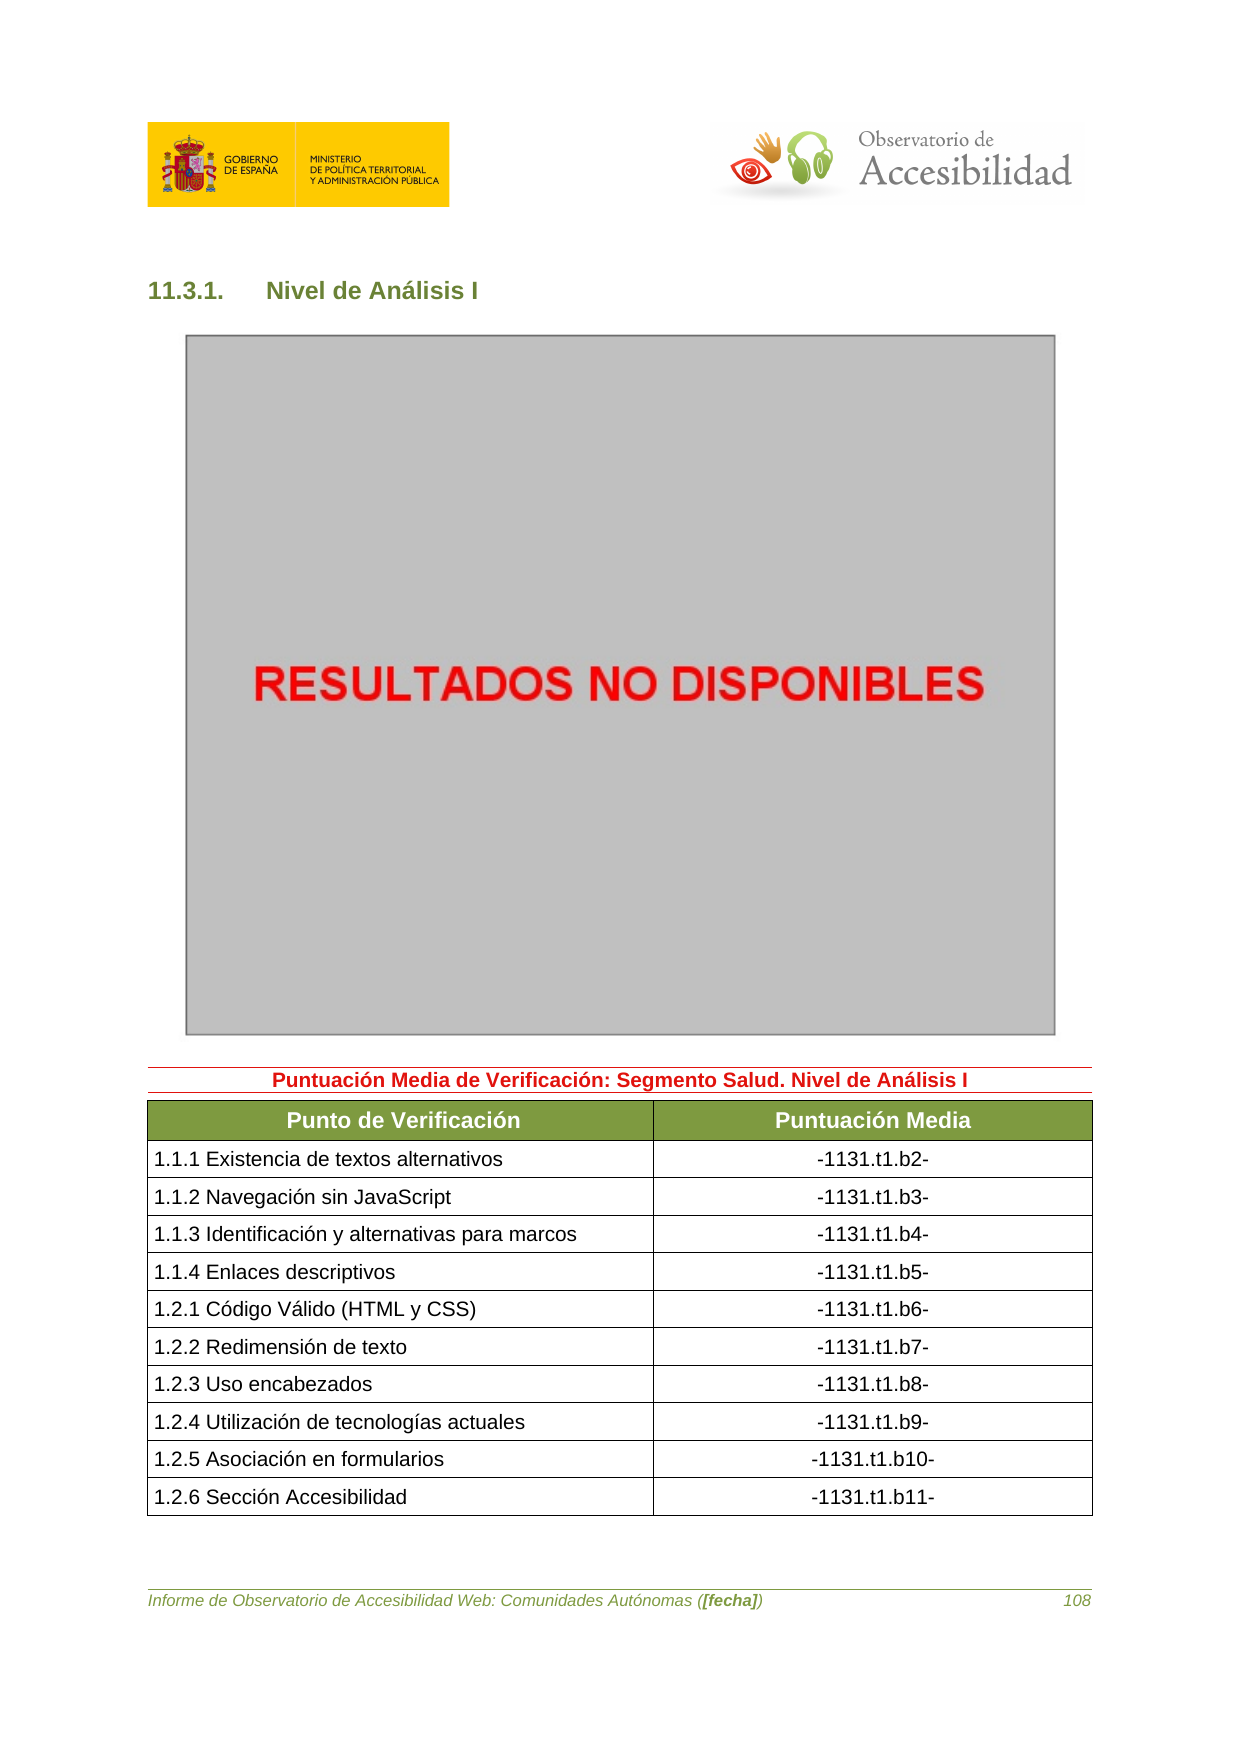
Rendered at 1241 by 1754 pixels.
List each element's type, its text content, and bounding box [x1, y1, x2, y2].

list Nivel de Análisis I [148, 276, 1092, 304]
table_cell -1131.t1.b6- [654, 1291, 1092, 1327]
table_cell -1131.t1.b5- [654, 1253, 1092, 1290]
table_cell 1.2.4 Utilización de tecnologías actuales [148, 1403, 653, 1440]
table_cell -1131.t1.b10- [654, 1441, 1092, 1477]
table_cell -1131.t1.b11- [654, 1478, 1092, 1515]
table_cell 1.2.2 Redimensión de texto [148, 1328, 653, 1365]
table_cell -1131.t1.b8- [654, 1366, 1092, 1402]
table_cell 1.1.1 Existencia de textos alternativos [148, 1141, 653, 1177]
table_cell 1.2.6 Sección Accesibilidad [148, 1478, 653, 1515]
table_cell 1.1.4 Enlaces descriptivos [148, 1253, 653, 1290]
table_cell -1131.t1.b4- [654, 1216, 1092, 1252]
table_cell 1.1.3 Identificación y alternativas para marcos [148, 1216, 653, 1252]
table_cell -1131.t1.b9- [654, 1403, 1092, 1440]
table_header Punto de Verificación [148, 1101, 653, 1140]
table_cell 1.2.3 Uso encabezados [148, 1366, 653, 1402]
table_cell 1.2.5 Asociación en formularios [148, 1441, 653, 1477]
table_cell -1131.t1.b7- [654, 1328, 1092, 1365]
text Puntuación Media de Verificación: Segmento Salud. Nivel de Análisis I [148, 1068, 1092, 1092]
table_cell -1131.t1.b3- [654, 1178, 1092, 1215]
table_cell -1131.t1.b2- [654, 1141, 1092, 1177]
table_cell 1.1.2 Navegación sin JavaScript [148, 1178, 653, 1215]
table_cell 1.2.1 Código Válido (HTML y CSS) [148, 1291, 653, 1327]
table_header Puntuación Media [654, 1101, 1092, 1140]
